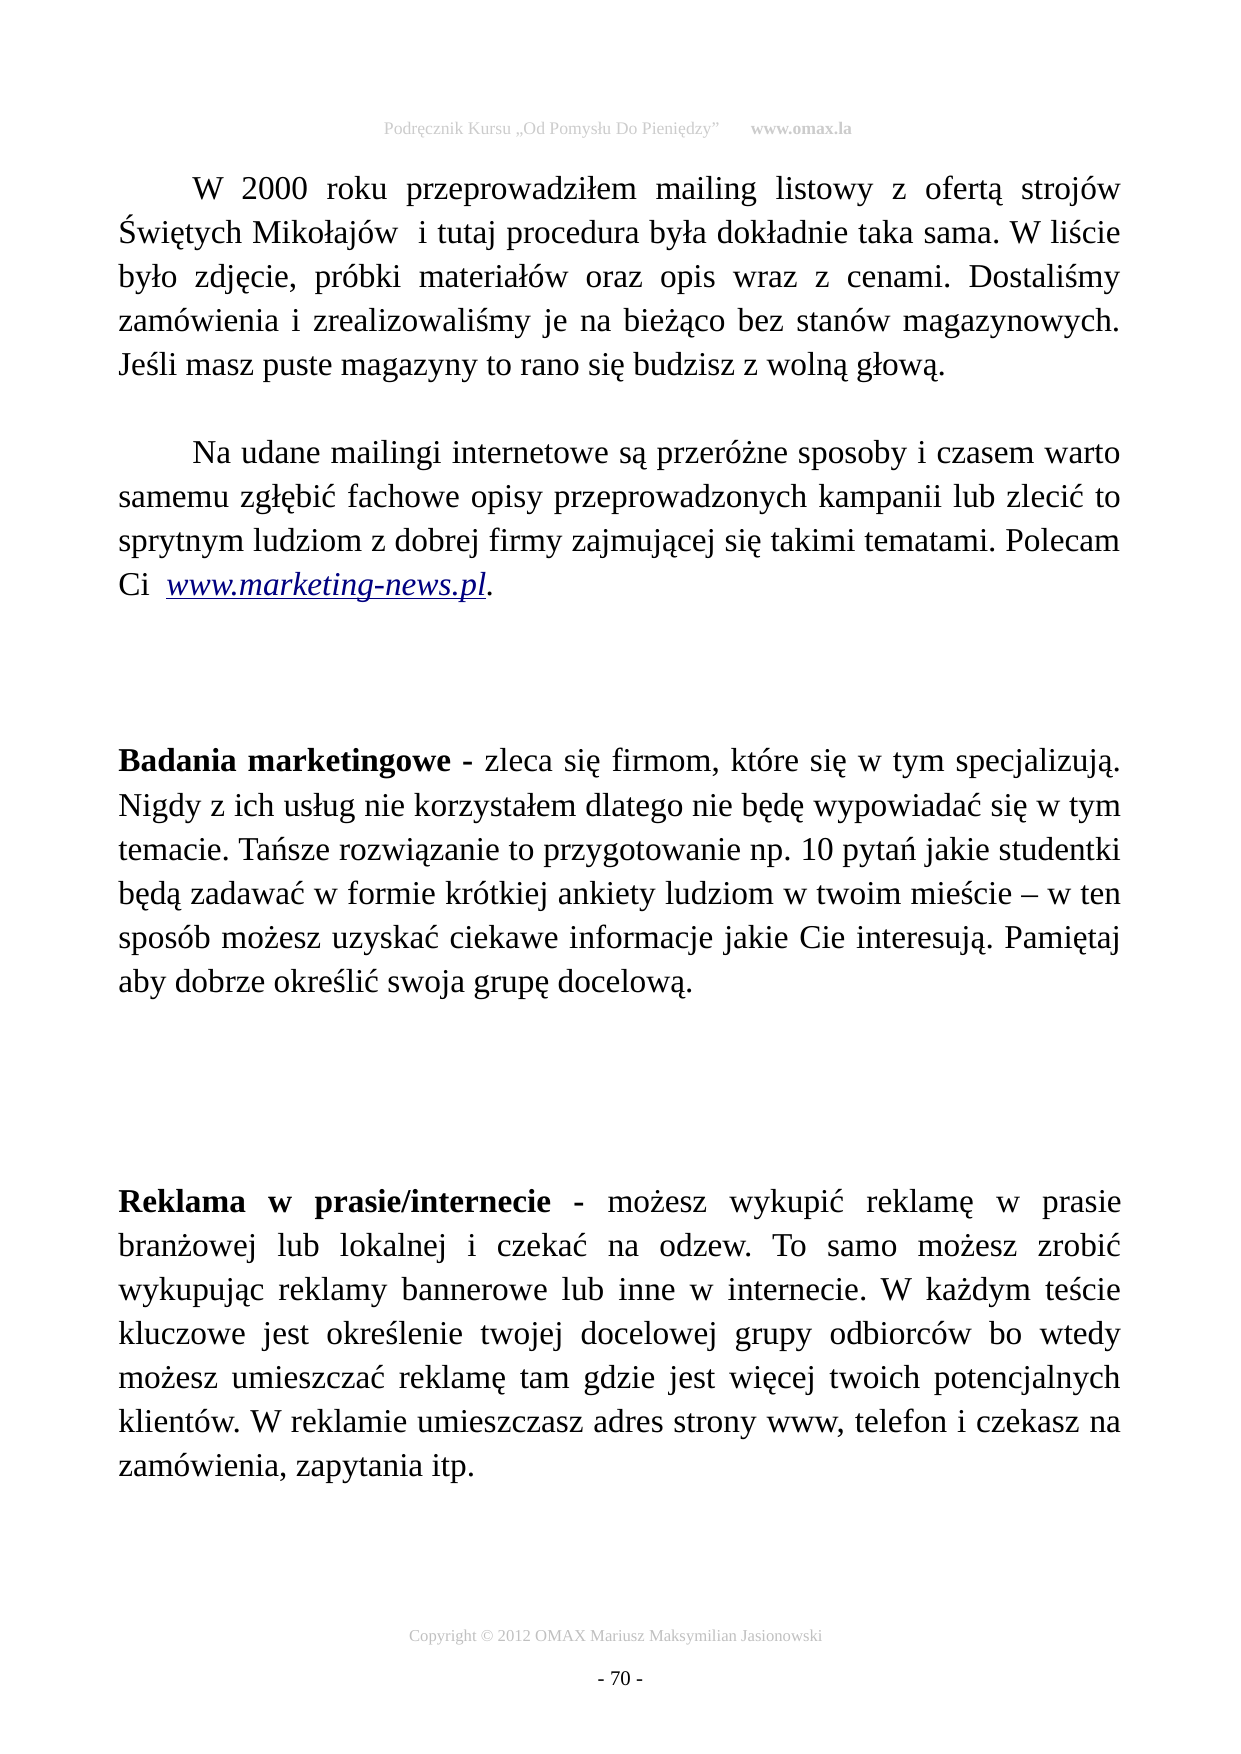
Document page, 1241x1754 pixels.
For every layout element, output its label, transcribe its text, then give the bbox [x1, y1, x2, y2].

text Na udane mailingi internetowe są przeróżne sposoby i czasem warto samemu zgłębić fachowe opisy przeprowadzonych kampanii lub zlecić to sprytnym ludziom z dobrej firmy zajmującej się takimi tematami. Polecam Ci www.marketing-news.pl. [118, 432, 1122, 603]
text Badania marketingowe - zleca się firmom, które się w tym specjalizują. Nigdy z ich usług nie korzystałem dlatego nie będę wypowiadać się w tym temacie. Tańsze rozwiązanie to przygotowanie np. 10 pytań jakie studentki będą zadawać w formie krótkiej ankiety ludziom w twoim mieście – w ten sposób możesz uzyskać ciekawe informacje jakie Cie interesują. Pamiętaj aby dobrze określić swoja grupę docelową. [118, 741, 1122, 999]
text W 2000 roku przeprowadziłem mailing listowy z ofertą strojów Świętych Mikołajów i tutaj procedura była dokładnie taka sama. W liście było zdjęcie, próbki materiałów oraz opis wraz z cenami. Dostaliśmy zamówienia i zrealizowaliśmy je na bieżąco bez stanów magazynowych. Jeśli masz puste magazyny to rano się budzisz z wolną głową. [118, 168, 1122, 382]
text Reklama w prasie/internecie - możesz wykupić reklamę w prasie branżowej lub lokalnej i czekać na odzew. To samo możesz zrobić wykupując reklamy bannerowe lub inne w internecie. W każdym teście kluczowe jest określenie twojej docelowej grupy odbiorców bo wtedy możesz umieszczać reklamę tam gdzie jest więcej twoich potencjalnych klientów. W reklamie umieszczasz adres strony www, telefon i czekasz na zamówienia, zapytania itp. [118, 1181, 1122, 1484]
